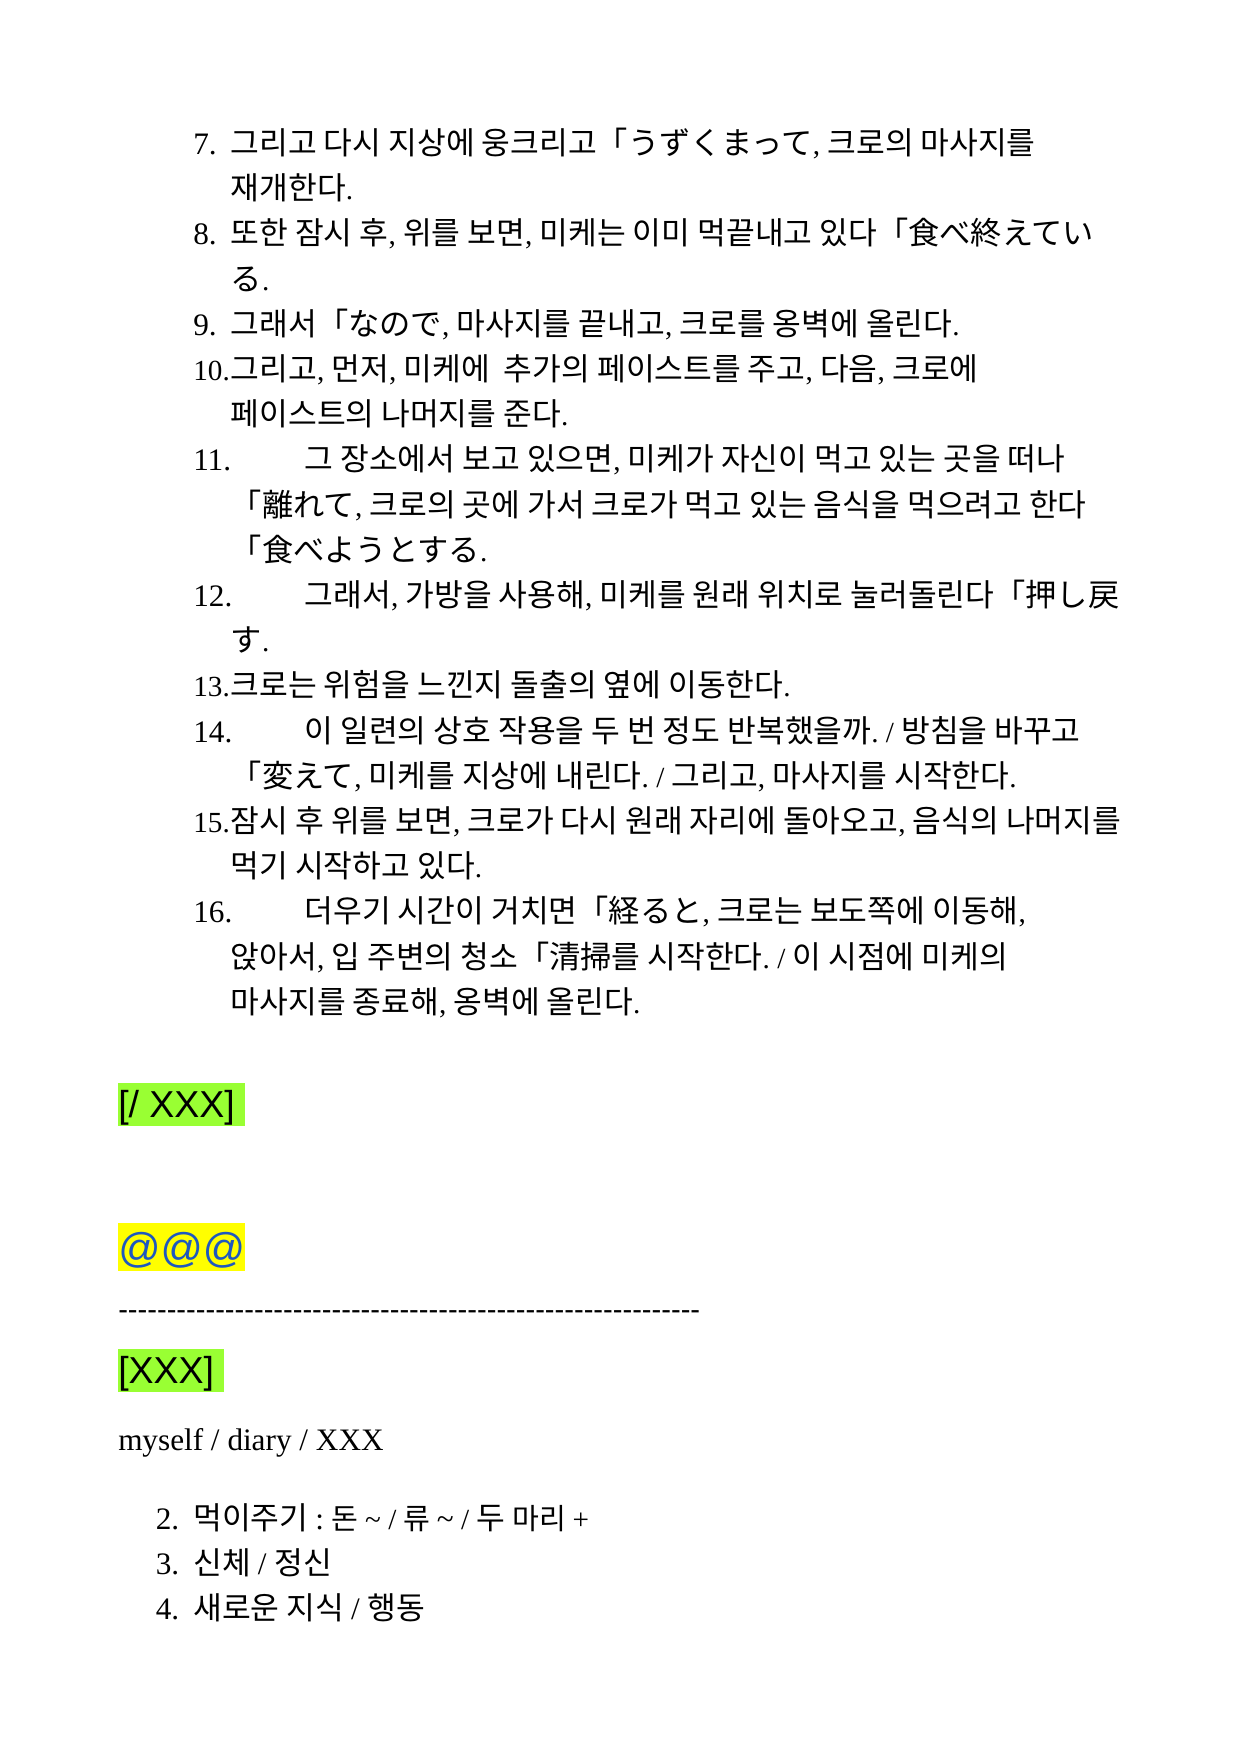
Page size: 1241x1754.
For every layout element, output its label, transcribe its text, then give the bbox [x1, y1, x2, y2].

text myself / diary / XXX [118, 1421, 1122, 1457]
list 신체 / 정신 [156, 1538, 1122, 1583]
list 그리고 다시 지상에 웅크리고「うずくまって, 크로의 마사지를 재개한다. [193, 118, 1122, 208]
list 그래서, 가방을 사용해, 미케를 원래 위치로 눌러돌린다「押し戻す. [193, 570, 1122, 661]
list 그래서「なので, 마사지를 끝내고, 크로를 옹벽에 올린다. [193, 299, 1122, 344]
list 먹이주기 : 돈 ~ / 류 ~ / 두 마리 + [156, 1493, 1122, 1538]
list 더우기 시간이 거치면「経ると, 크로는 보도쪽에 이동해, 앉아서, 입 주변의 청소「清掃를 시작한다. / 이 시점에 미케의 마사지를 종료해, 옹벽에 올린다. [193, 887, 1122, 1022]
list 새로운 지식 / 행동 [156, 1583, 1122, 1628]
list 잠시 후 위를 보면, 크로가 다시 원래 자리에 돌아오고, 음식의 나머지를 먹기 시작하고 있다. [193, 796, 1122, 887]
text [XXX] [118, 1348, 1122, 1392]
list 그 장소에서 보고 있으면, 미케가 자신이 먹고 있는 곳을 떠나「離れて, 크로의 곳에 가서 크로가 먹고 있는 음식을 먹으려고 한다「食べようとする. [193, 434, 1122, 570]
list 그리고, 먼저, 미케에 추가의 페이스트를 주고, 다음, 크로에 페이스트의 나머지를 준다. [193, 344, 1122, 434]
list 이 일련의 상호 작용을 두 번 정도 반복했을까. / 방침을 바꾸고「変えて, 미케를 지상에 내린다. / 그리고, 마사지를 시작한다. [193, 706, 1122, 796]
list 크로는 위험을 느낀지 돌출의 옆에 이동한다. [193, 661, 1122, 706]
text [/ XXX] [118, 1083, 1122, 1126]
text ------------------------------------------------------------ [118, 1292, 1122, 1326]
list 또한 잠시 후, 위를 보면, 미케는 이미 먹끝내고 있다「食べ終えている. [193, 208, 1122, 299]
text @@@ [118, 1223, 1122, 1271]
